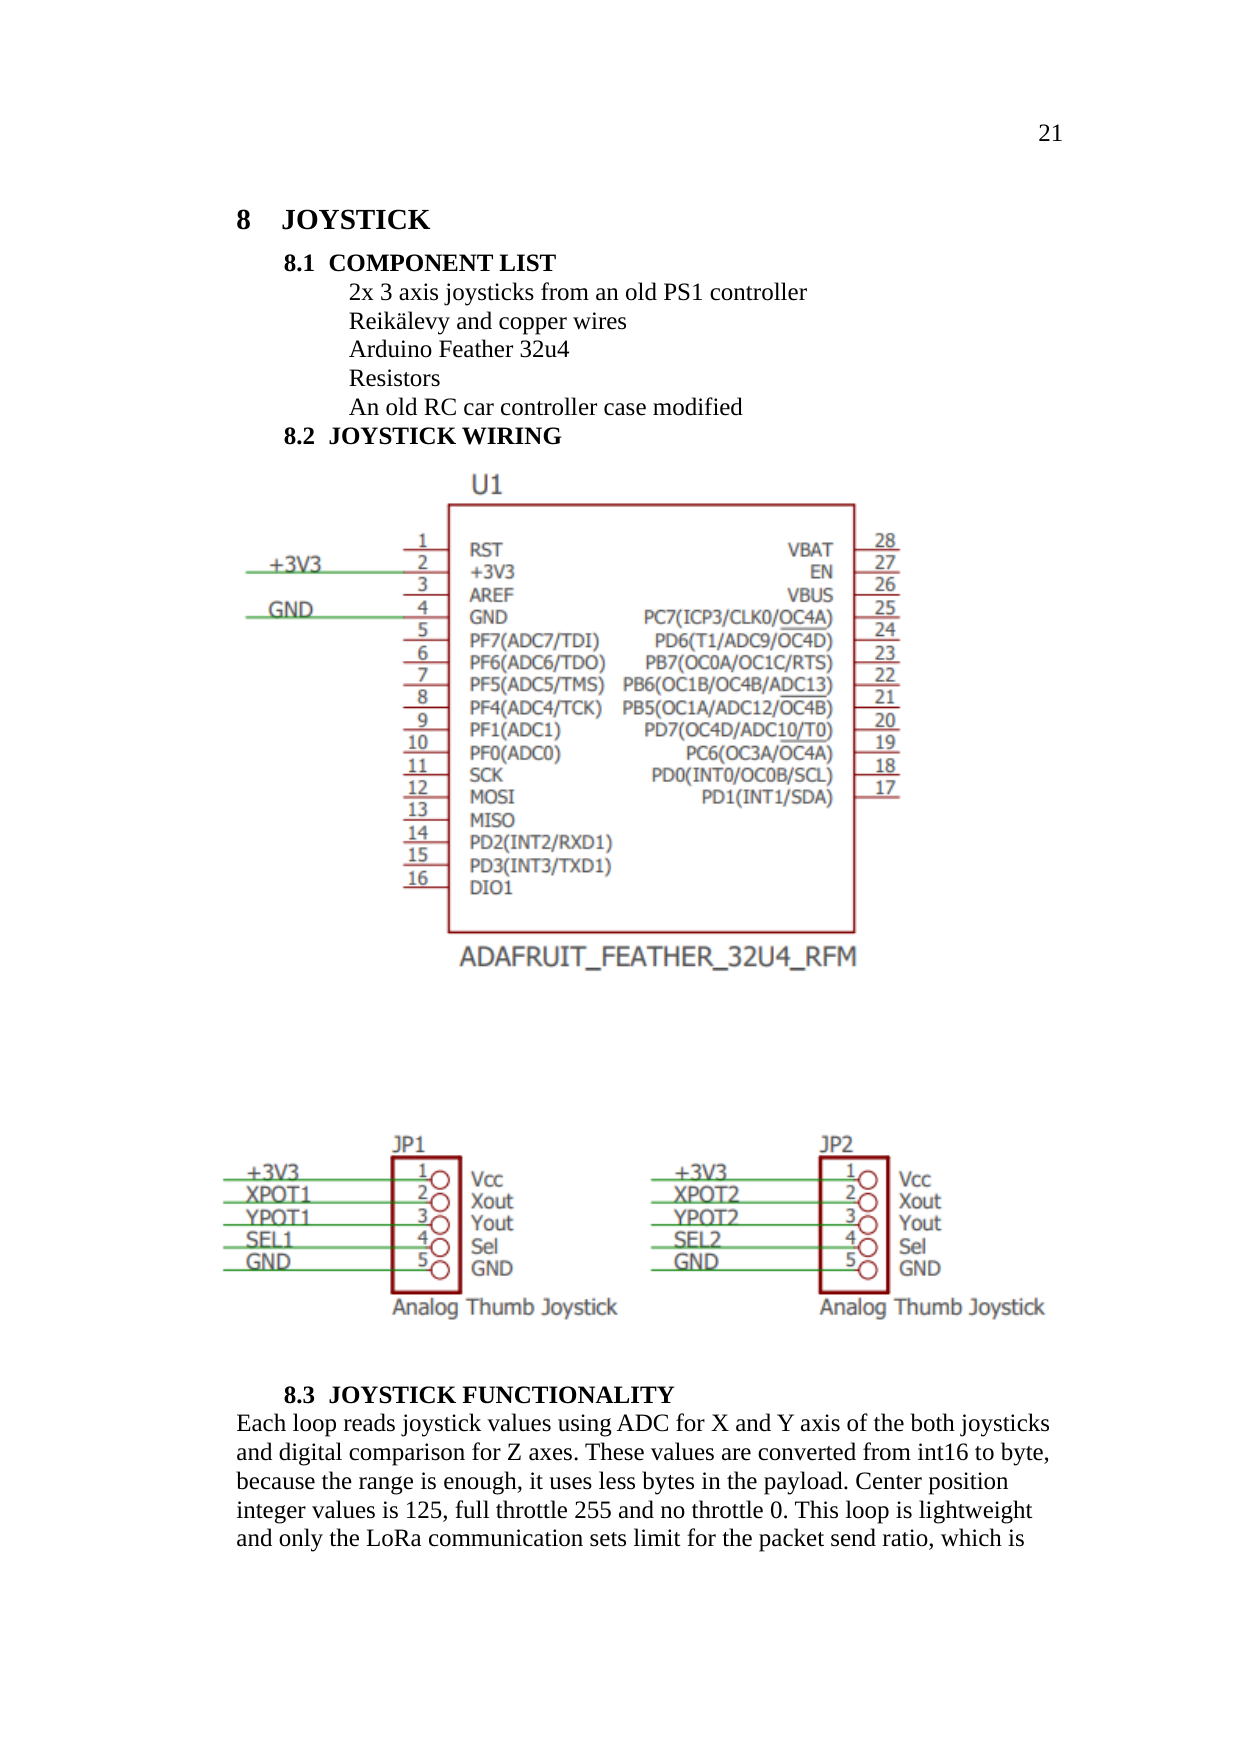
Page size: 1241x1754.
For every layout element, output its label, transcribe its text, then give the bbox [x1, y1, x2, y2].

subtitle Joystick functionality [283, 1380, 1063, 1408]
list Arduino Feather 32u4 [311, 334, 1063, 363]
subtitle Component list [283, 248, 1063, 277]
list Resistors [311, 363, 1063, 392]
list Reikälevy and copper wires [311, 306, 1063, 334]
list An old RC car controller case modified [311, 392, 1063, 421]
text Each loop reads joystick values using ADC for X and Y axis of the both joysticks and digital comparison for Z axes. These values are converted from int16 to byte, because the range is enough, it uses less bytes in the payload. Center position integer values is 125, full throttle 255 and no throttle 0. This loop is lightweight and only the LoRa communication sets limit for the packet send ratio, which is [236, 1408, 1063, 1552]
subtitle Joystick [236, 202, 1063, 236]
picture [214, 449, 1085, 1351]
list 2x 3 axis joysticks from an old PS1 controller [311, 277, 1063, 306]
subtitle joystick wiring [283, 421, 1063, 449]
